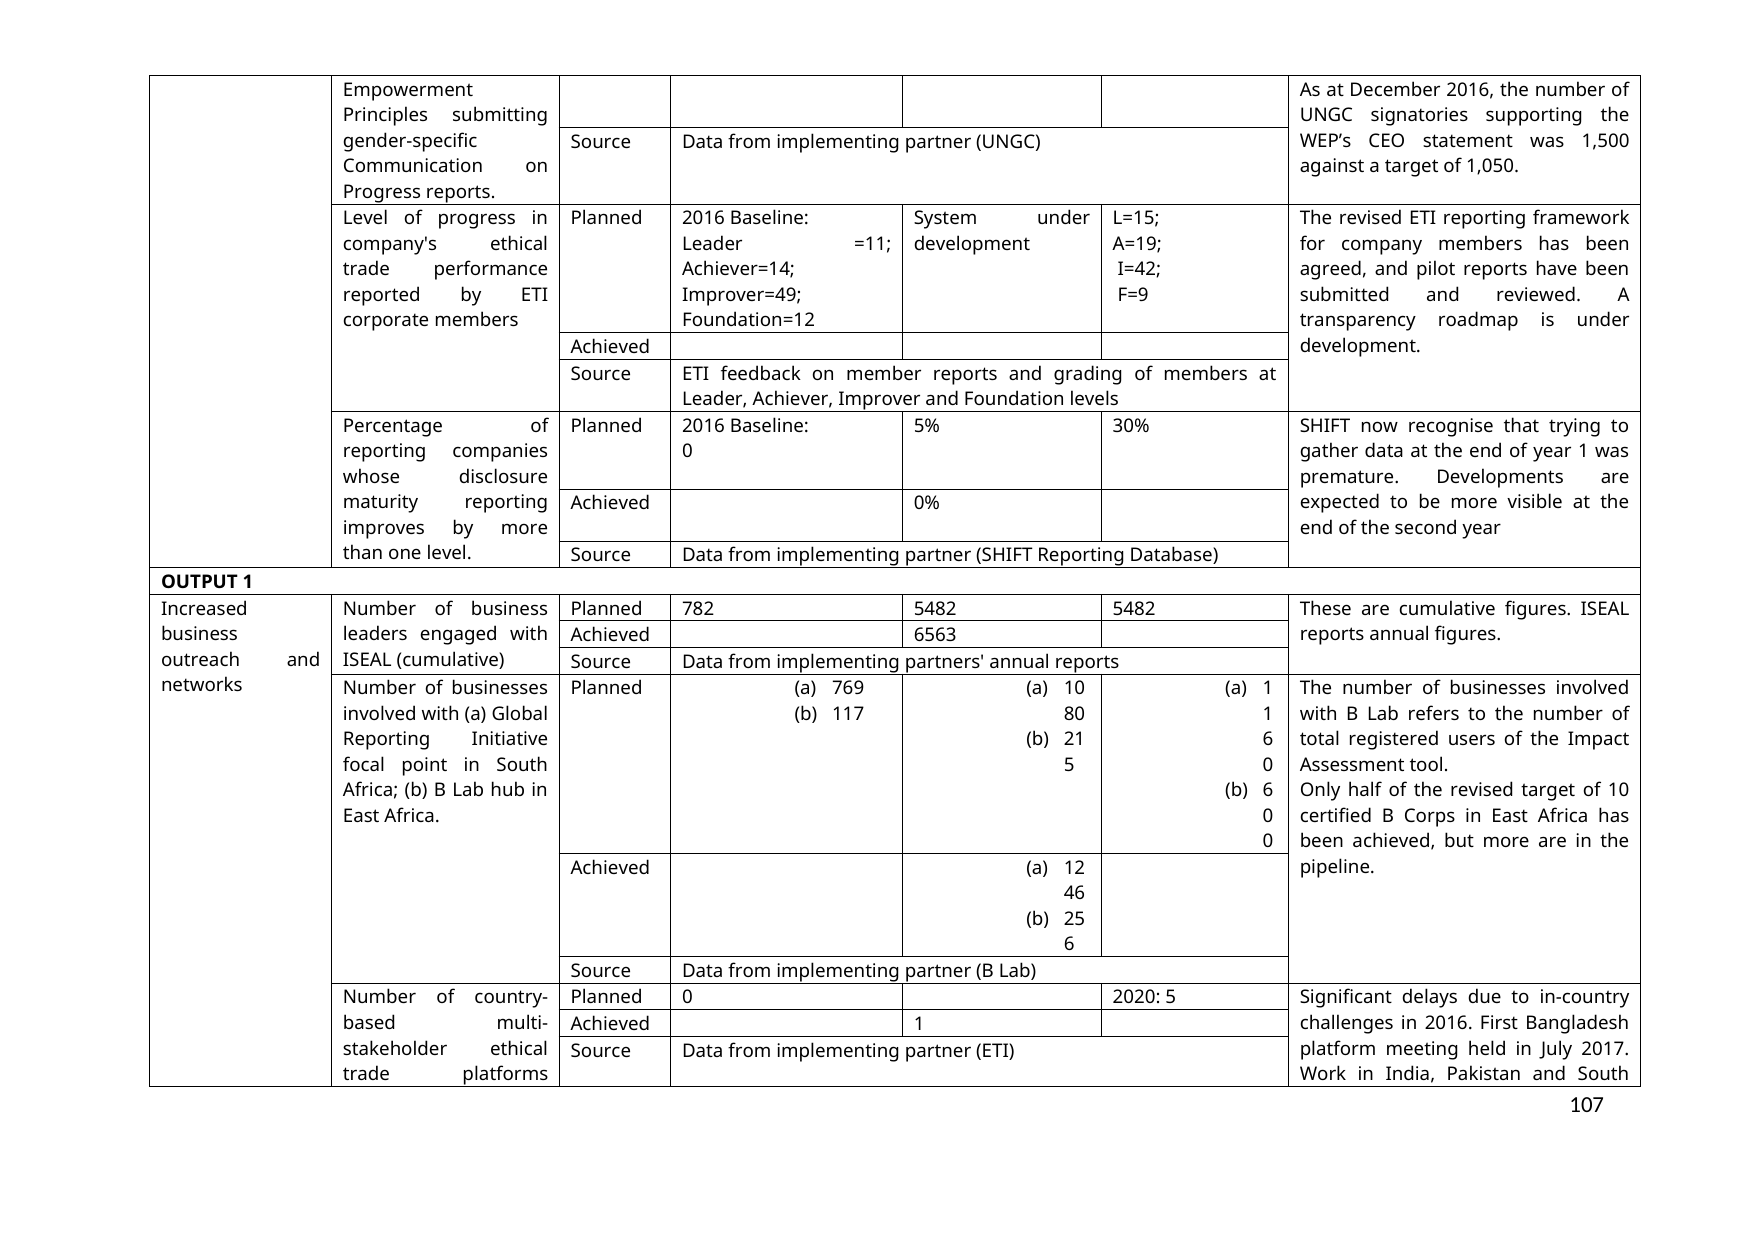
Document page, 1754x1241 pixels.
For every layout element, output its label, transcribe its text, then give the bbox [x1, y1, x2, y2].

table_cell [671, 854, 902, 956]
table_cell 5482 [903, 595, 1101, 620]
table_cell 0 [671, 984, 902, 1009]
table_cell SHIFT now recognise that trying to gather data at the end of year 1 was premature. Developments are expected to be more visible at the end of the second year [1289, 412, 1640, 567]
table_cell Data from implementing partner (SHIFT Reporting Database) [671, 542, 1288, 567]
table_cell [1102, 854, 1288, 956]
table_cell These are cumulative figures. ISEAL reports annual figures. [1289, 595, 1640, 673]
table_cell Number of business leaders engaged with ISEAL (cumulative) [332, 595, 559, 673]
table_cell [1102, 621, 1288, 647]
table_cell As at December 2016, the number of UNGC signatories supporting the WEP’s CEO statement was 1,500 against a target of 1,050. [1289, 76, 1640, 204]
table_cell Source [560, 648, 670, 673]
table_cell Planned [560, 205, 670, 332]
table_cell [560, 76, 670, 127]
table_cell [903, 984, 1101, 1009]
table_cell Source [560, 957, 670, 983]
table_cell Achieved [560, 1010, 670, 1036]
table_cell 1 [903, 1010, 1101, 1036]
table_cell 2020: 5 [1102, 984, 1288, 1009]
table_cell 782 [671, 595, 902, 620]
table_cell Achieved [560, 854, 670, 956]
table_cell Data from implementing partner (B Lab) [671, 957, 1288, 983]
table_cell Number of country-based multi-stakeholder ethical trade platforms [332, 984, 559, 1086]
table_cell Achieved [560, 333, 670, 359]
table_cell 1080 215 [903, 675, 1101, 853]
table_cell Percentage of reporting companies whose disclosure maturity reporting improves by more than one level. [332, 412, 559, 567]
table_cell 0% [903, 490, 1101, 541]
table_cell [1102, 1010, 1288, 1036]
table_cell [1102, 333, 1288, 359]
table_cell [903, 76, 1101, 127]
table_cell 1160 600 [1102, 675, 1288, 853]
table_cell 30% [1102, 412, 1288, 488]
table_cell Data from implementing partner (UNGC) [671, 128, 1288, 204]
table_cell The revised ETI reporting framework for company members has been agreed, and pilot reports have been submitted and reviewed. A transparency roadmap is under development. [1289, 205, 1640, 411]
table_cell System under development [903, 205, 1101, 332]
table_cell Data from implementing partner (ETI) [671, 1037, 1288, 1086]
table_cell L=15; A=19; I=42; F=9 [1102, 205, 1288, 332]
table_cell Source [560, 128, 670, 204]
table_cell [671, 76, 902, 127]
table_cell Empowerment Principles submitting gender-specific Communication on Progress reports. [332, 76, 559, 204]
table_cell [671, 490, 902, 541]
table_cell 2016 Baseline: 0 [671, 412, 902, 488]
table_cell Planned [560, 595, 670, 620]
table_cell The number of businesses involved with B Lab refers to the number of total registered users of the Impact Assessment tool. Only half of the revised target of 10 certified B Corps in East Africa has been achieved, but more are in the pipeline. [1289, 675, 1640, 983]
table_cell Significant delays due to in-country challenges in 2016. First Bangladesh platform meeting held in July 2017. Work in India, Pakistan and South [1289, 984, 1640, 1086]
table_cell [1102, 76, 1288, 127]
table_cell 769 117 [671, 675, 902, 853]
table_cell [150, 76, 331, 567]
table_cell ETI feedback on member reports and grading of members at Leader, Achiever, Improver and Foundation levels [671, 360, 1288, 411]
table_cell Level of progress in company's ethical trade performance reported by ETI corporate members [332, 205, 559, 411]
table_cell Source [560, 360, 670, 411]
table_cell [1102, 490, 1288, 541]
table_cell Planned [560, 675, 670, 853]
table_cell [903, 333, 1101, 359]
table_cell Achieved [560, 621, 670, 647]
table_cell Source [560, 1037, 670, 1086]
table_cell Planned [560, 984, 670, 1009]
table_cell OUTPUT 1 [150, 568, 1640, 594]
table_cell 2016 Baseline: Leader =11; Achiever=14; Improver=49; Foundation=12 [671, 205, 902, 332]
table_cell [671, 621, 902, 647]
table_cell 1246 256 [903, 854, 1101, 956]
table_cell [671, 333, 902, 359]
table_cell [671, 1010, 902, 1036]
table_cell Data from implementing partners' annual reports [671, 648, 1288, 673]
table_cell 6563 [903, 621, 1101, 647]
table_cell 5482 [1102, 595, 1288, 620]
table_cell Number of businesses involved with (a) Global Reporting Initiative focal point in South Africa; (b) B Lab hub in East Africa. [332, 675, 559, 983]
table_cell Increased business outreach and networks [150, 595, 331, 1086]
table_cell 5% [903, 412, 1101, 488]
table_cell Source [560, 542, 670, 567]
table_cell Achieved [560, 490, 670, 541]
table_cell Planned [560, 412, 670, 488]
